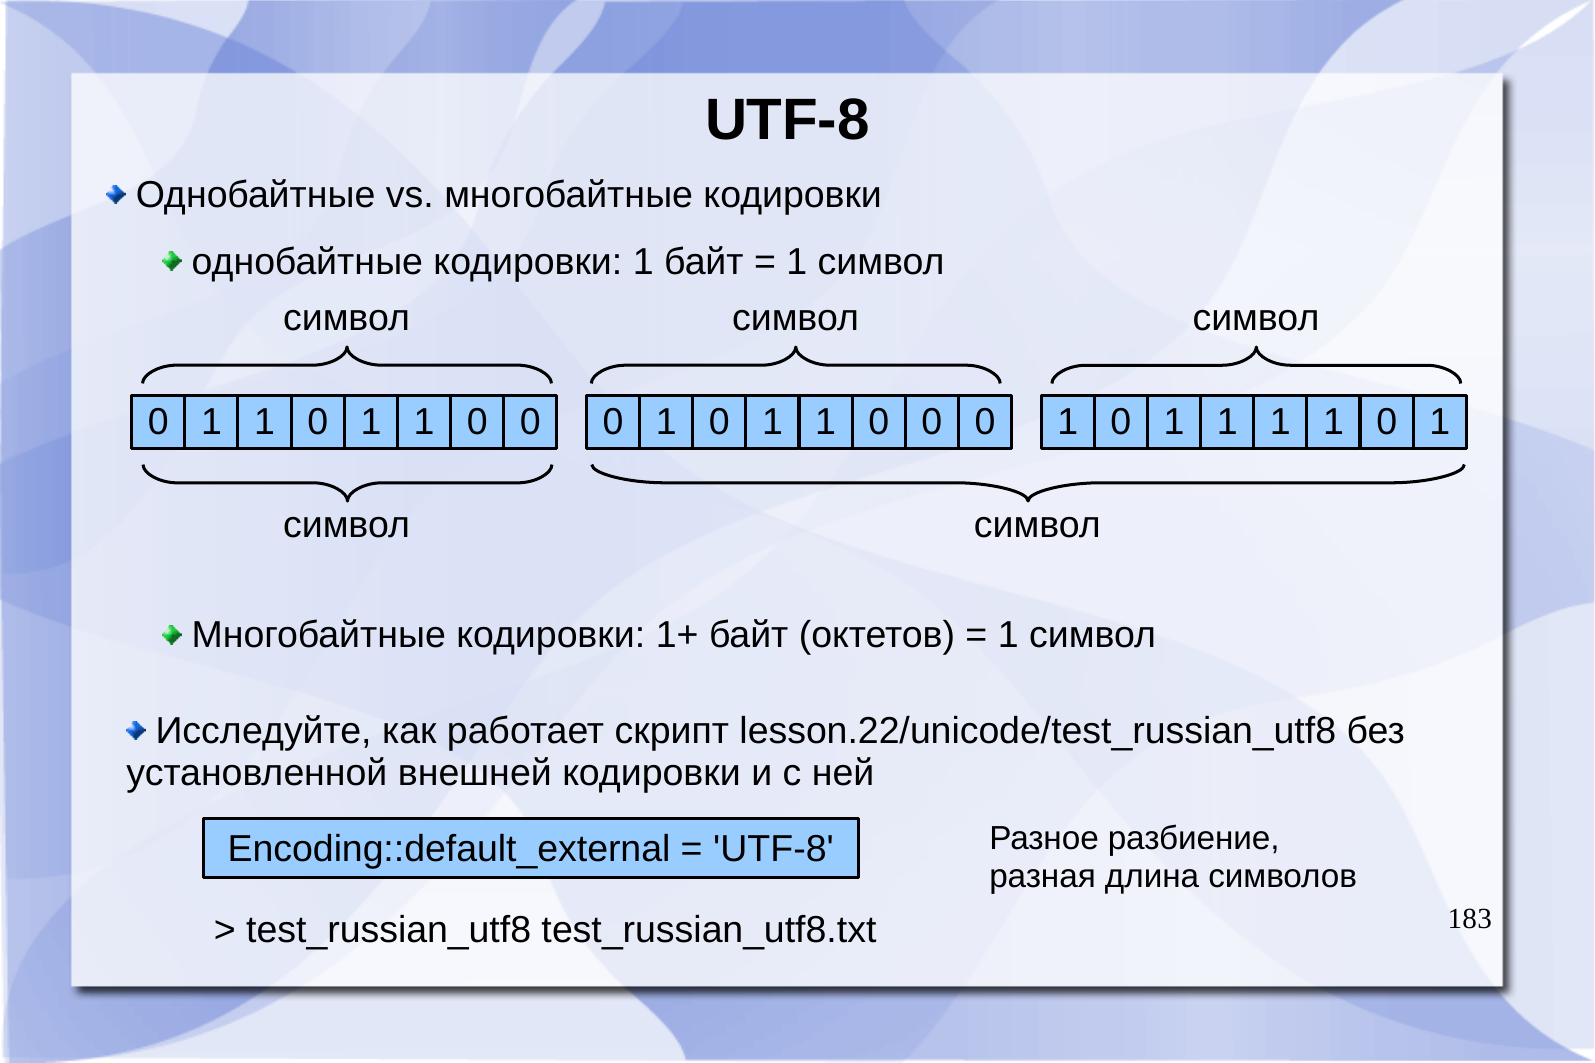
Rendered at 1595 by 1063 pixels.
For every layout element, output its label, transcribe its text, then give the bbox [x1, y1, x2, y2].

text_box 0 [1360, 395, 1413, 449]
text_box 1 [1200, 395, 1253, 449]
text_box 0 [450, 395, 503, 449]
text_box 1 [184, 395, 237, 449]
text_box 1 [1413, 395, 1467, 449]
text_box символ [268, 288, 426, 346]
text_box Однобайтные vs. многобайтные кодировки [91, 166, 899, 224]
text_box 1 [1041, 395, 1094, 449]
text_box Многобайтные кодировки: 1+ байт (октетов) = 1 символ [147, 606, 1174, 664]
text_box 0 [586, 395, 639, 449]
text_box 0 [291, 395, 344, 449]
text_box 0 [503, 395, 557, 449]
text_box символ [268, 495, 426, 553]
text_box 1 [344, 395, 397, 449]
text_box 1 [1147, 395, 1200, 449]
text_box символ [959, 495, 1116, 553]
text_box 1 [799, 395, 852, 449]
text_box Разное разбиение, разная длина символов [974, 812, 1408, 902]
text_box символ [1177, 289, 1335, 346]
text_box 1 [639, 395, 692, 449]
text_box > test_russian_utf8 test_russian_utf8.txt [198, 901, 892, 959]
picture [0, 0, 1595, 1063]
text_box 1 [237, 395, 291, 449]
text_box 1 [1306, 395, 1360, 449]
text_box символ [717, 288, 874, 346]
text_box 0 [959, 395, 1012, 449]
text_box 0 [1094, 395, 1147, 449]
text_box 0 [692, 395, 745, 449]
title UTF-8 [75, 75, 1501, 164]
text_box 1 [1253, 395, 1306, 449]
text_box 1 [745, 395, 799, 449]
text_box 1 [397, 395, 450, 449]
text_box Исследуйте, как работает скрипт lesson.22/unicode/test_russian_utf8 без установленной внешней кодировки и с ней [111, 702, 1454, 802]
text_box 0 [131, 395, 184, 449]
text_box однобайтные кодировки: 1 байт = 1 символ [147, 233, 962, 290]
text_box 0 [852, 395, 905, 449]
text_box Encoding::default_external = 'UTF-8' [203, 818, 859, 878]
text_box 0 [905, 395, 959, 449]
